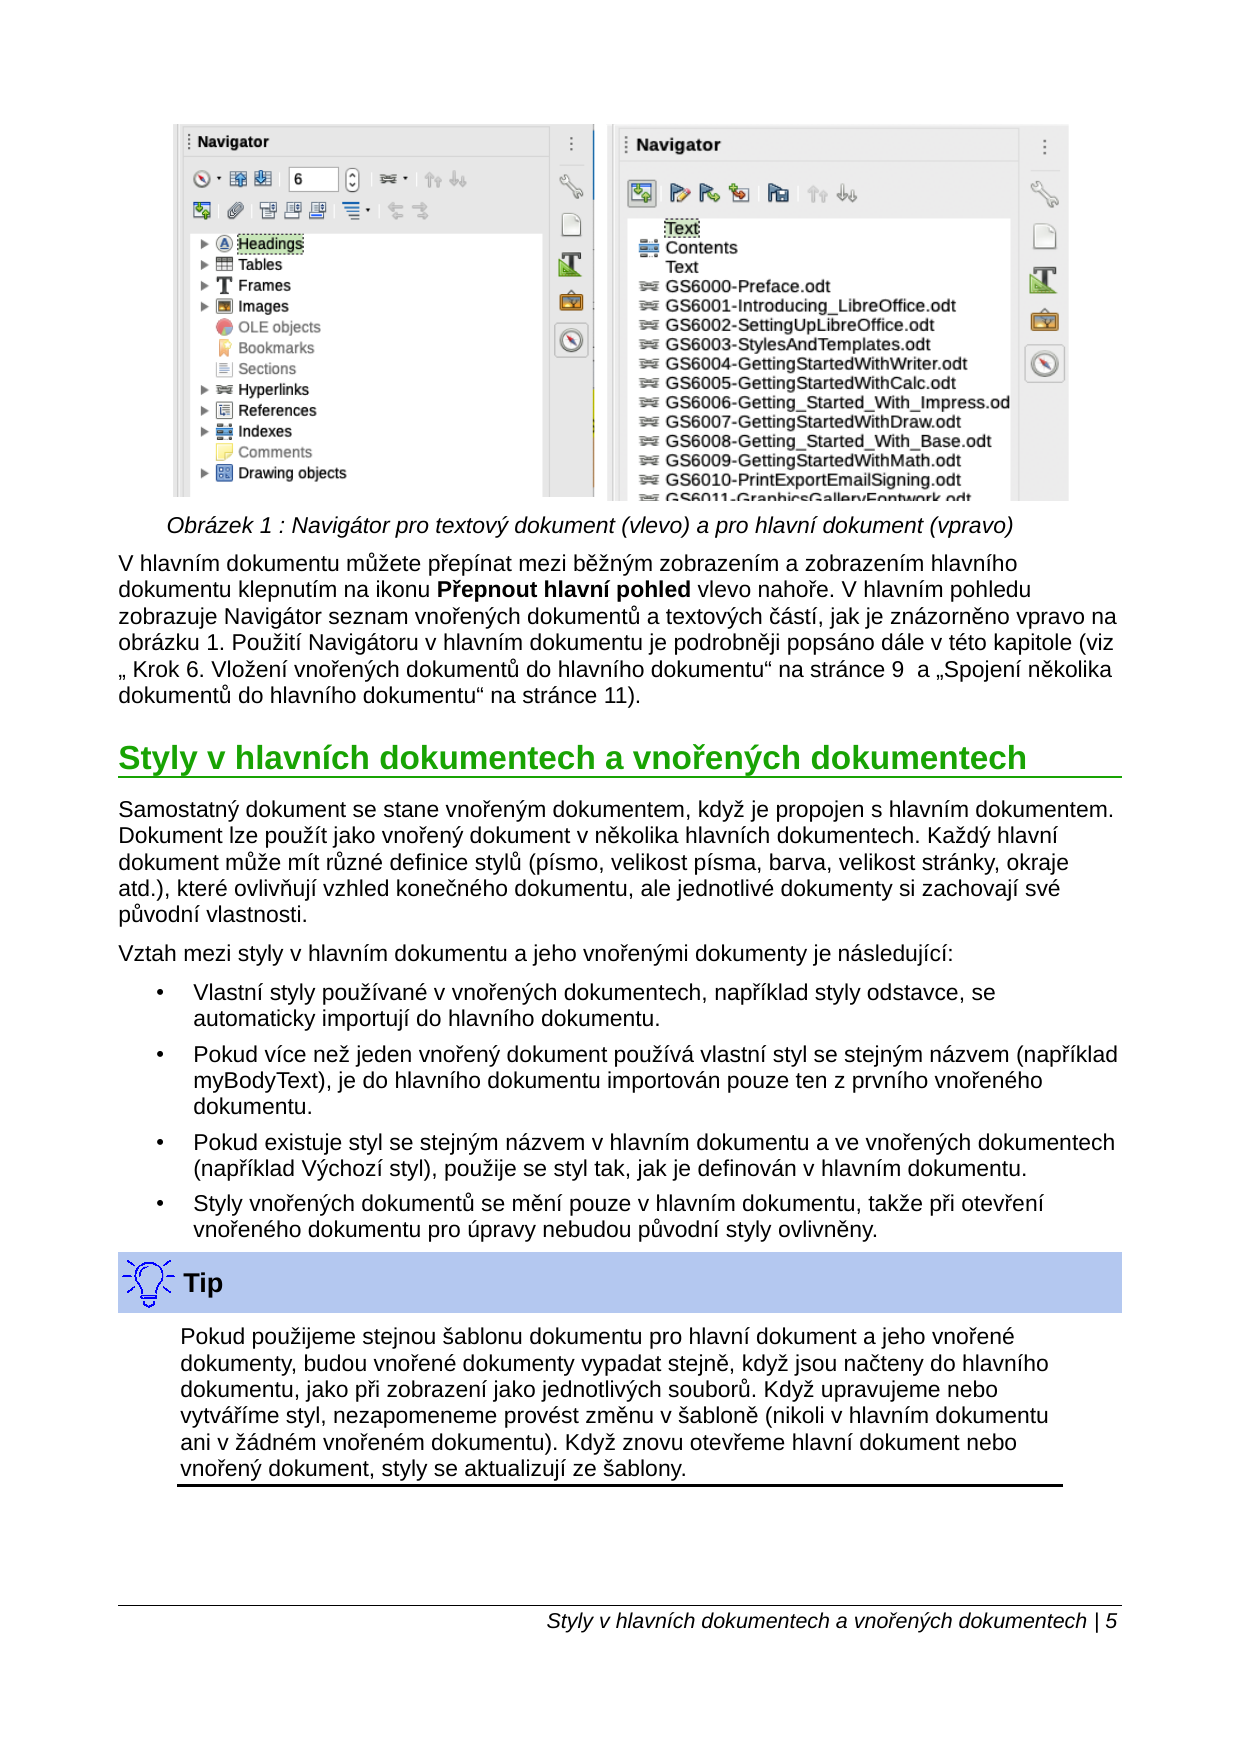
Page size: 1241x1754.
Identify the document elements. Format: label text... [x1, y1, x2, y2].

table_header [166, 118, 600, 512]
subtitle Tip [118, 1264, 1122, 1304]
text Pokud použijeme stejnou šablonu dokumentu pro hlavní dokument a jeho vnořené dokumenty, budou vnořené dokumenty vypadat stejně, když jsou načteny do hlavního dokumentu, jako při zobrazení jako jednotlivých souborů. Když upravujeme nebo vytváříme styl, nezapomeneme provést změnu v šabloně (nikoli v hlavním dokumentu ani v žádném vnořeném dokumentu). Když znovu otevřeme hlavní dokument nebo vnořený dokument, styly se aktualizují ze šablony. [177, 1320, 1063, 1484]
list Vlastní styly používané v vnořených dokumentech, například styly odstavce, se automaticky importují do hlavního dokumentu. [156, 979, 1122, 1032]
list Vztah mezi styly v hlavním dokumentu a jeho vnořenými dokumenty je následující: [118, 940, 1122, 967]
text Samostatný dokument se stane vnořeným dokumentem, když je propojen s hlavním dokumentem. Dokument lze použít jako vnořený dokument v několika hlavních dokumentech. Každý hlavní dokument může mít různé definice stylů (písmo, velikost písma, barva, velikost stránky, okraje atd.), které ovlivňují vzhled konečného dokumentu, ale jednotlivé dokumenty si zachovají své původní vlastnosti. [118, 796, 1122, 928]
picture [119, 1252, 179, 1312]
list Pokud existuje styl se stejným názvem v hlavním dokumentu a ve vnořených dokumentech (například Výchozí styl), použije se styl tak, jak je definován v hlavním dokumentu. [156, 1128, 1122, 1181]
list Styly vnořených dokumentů se mění pouze v hlavním dokumentu, takže při otevření vnořeného dokumentu pro úpravy nebudou původní styly ovlivněny. [156, 1190, 1122, 1243]
table_header [600, 118, 1074, 512]
picture [606, 124, 1069, 501]
text Obrázek 1 : Navigátor pro textový dokument (vlevo) a pro hlavní dokument (vpravo) [166, 512, 1074, 538]
subtitle Styly v hlavních dokumentech a vnořených dokumentech [118, 738, 1122, 776]
text V hlavním dokumentu můžete přepínat mezi běžným zobrazením a zobrazením hlavního dokumentu klepnutím na ikonu Přepnout hlavní pohled vlevo nahoře. V hlavním pohledu zobrazuje Navigátor seznam vnořených dokumentů a textových částí, jak je znázorněno vpravo na obrázku 1. Použití Navigátoru v hlavním dokumentu je podrobněji popsáno dále v této kapitole (viz „ Krok 6. Vkládání vnořených dokumentů do hlavního dokumentu“ na stránce 9 a „Spojení několika dokumentů do hlavního dokumentu“ na stránce 10). [118, 550, 1122, 708]
list Pokud více než jeden vnořený dokument používá vlastní styl se stejným názvem (například myBodyText), je do hlavního dokumentu importován pouze ten z prvního vnořeného dokumentu. [156, 1041, 1122, 1120]
picture [172, 124, 595, 497]
